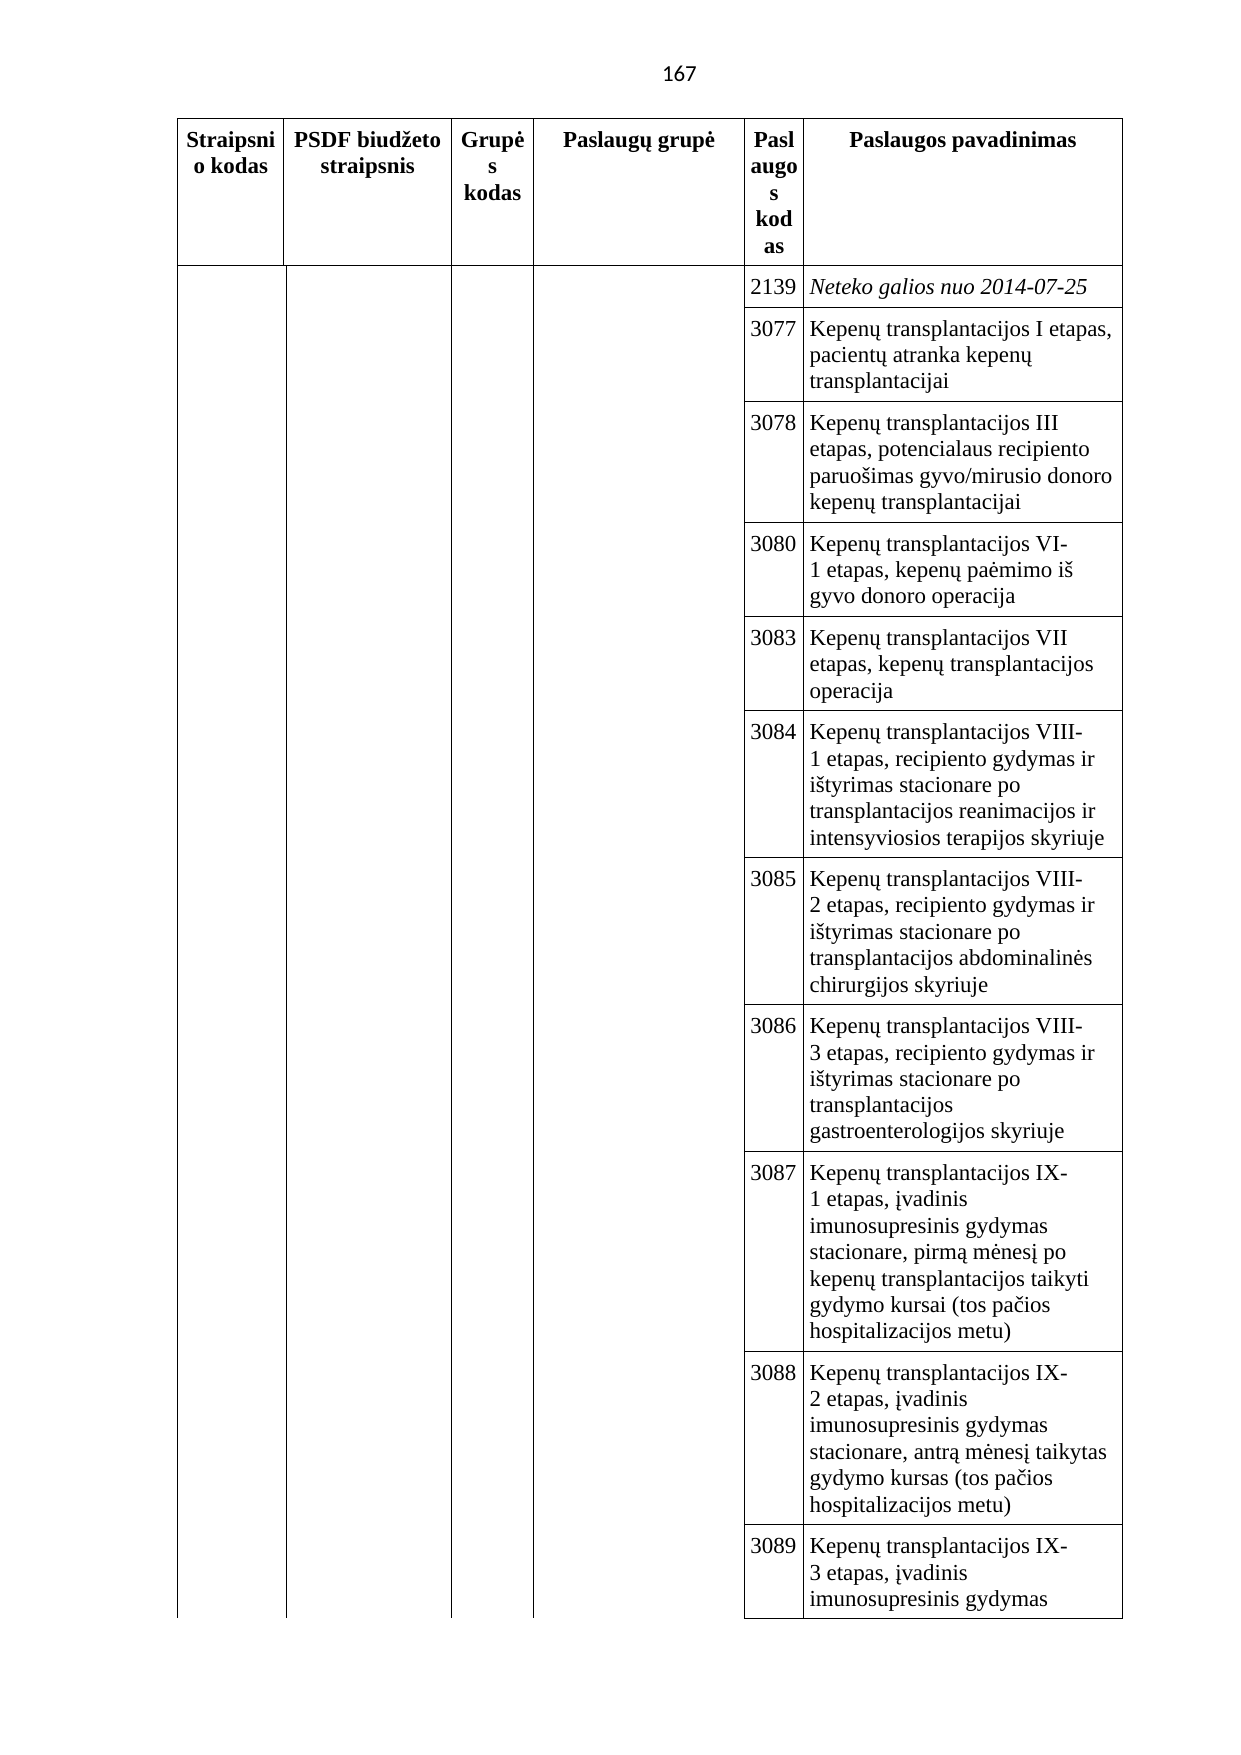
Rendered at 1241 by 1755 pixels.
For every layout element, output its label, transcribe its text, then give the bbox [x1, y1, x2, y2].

table_cell Kepenų transplantacijos IX-1 etapas, įvadinis imunosupresinis gydymas stacionare, pirmą mėnesį po kepenų transplantacijos taikyti gydymo kursai (tos pačios hospitalizacijos metu) [804, 1152, 1122, 1351]
table_cell Kepenų transplantacijos VIII-3 etapas, recipiento gydymas ir ištyrimas stacionare po transplantacijos gastroenterologijos skyriuje [804, 1005, 1122, 1151]
table_cell [178, 616, 286, 710]
table_cell [534, 522, 744, 616]
table_cell [534, 1151, 744, 1351]
table_cell 3078 [745, 402, 803, 522]
table_cell Kepenų transplantacijos IX-3 etapas, įvadinis imunosupresinis gydymas [804, 1525, 1122, 1618]
table_cell [452, 401, 533, 522]
table_cell Kepenų transplantacijos VIII-1 etapas, recipiento gydymas ir ištyrimas stacionare po transplantacijos reanimacijos ir intensyviosios terapijos skyriuje [804, 711, 1122, 857]
table_cell [178, 1004, 286, 1151]
table_cell [287, 1524, 451, 1618]
table_cell Kepenų transplantacijos IX-2 etapas, įvadinis imunosupresinis gydymas stacionare, antrą mėnesį taikytas gydymo kursas (tos pačios hospitalizacijos metu) [804, 1352, 1122, 1524]
table_cell [534, 266, 744, 307]
table_cell [287, 1151, 451, 1351]
table_cell 3088 [745, 1352, 803, 1524]
table_cell 3087 [745, 1152, 803, 1351]
table_cell [287, 266, 451, 307]
table_cell 3077 [745, 308, 803, 401]
table_cell [452, 710, 533, 857]
table_cell [287, 401, 451, 522]
table_cell [287, 857, 451, 1004]
table_cell 3089 [745, 1525, 803, 1618]
table_cell [178, 1151, 286, 1351]
table_cell 3080 [745, 523, 803, 616]
table_cell [287, 616, 451, 710]
table_cell [534, 1351, 744, 1524]
table_cell [452, 266, 533, 307]
table_header Straipsnio kodas [178, 119, 283, 265]
table_cell [287, 1351, 451, 1524]
table_cell Neteko galios nuo 2014-07-25 [804, 266, 1122, 307]
table_cell Kepenų transplantacijos VII etapas, kepenų transplantacijos operacija [804, 617, 1122, 710]
table_header Paslaugos kodas [745, 119, 803, 265]
table_header Paslaugos pavadinimas [804, 119, 1122, 265]
table_cell [178, 522, 286, 616]
table_cell [178, 1524, 286, 1618]
table_cell Kepenų transplantacijos VIII-2 etapas, recipiento gydymas ir ištyrimas stacionare po transplantacijos abdominalinės chirurgijos skyriuje [804, 858, 1122, 1004]
table_cell [178, 710, 286, 857]
table_cell [534, 710, 744, 857]
table_cell [178, 401, 286, 522]
table_cell [452, 1004, 533, 1151]
table_cell 3084 [745, 711, 803, 857]
table_cell 3086 [745, 1005, 803, 1151]
table_header Grupės kodas [452, 119, 533, 265]
table_header Paslaugų grupė [534, 119, 744, 265]
table_header PSDF biudžeto straipsnis [284, 119, 451, 265]
table_cell Kepenų transplantacijos I etapas, pacientų atranka kepenų transplantacijai [804, 308, 1122, 401]
table_cell [287, 1004, 451, 1151]
table_cell [452, 857, 533, 1004]
table_cell [534, 1524, 744, 1618]
table_cell [287, 522, 451, 616]
table_cell [287, 307, 451, 401]
table_cell [534, 616, 744, 710]
table_cell [534, 1004, 744, 1151]
table_cell [178, 857, 286, 1004]
table_cell [178, 1351, 286, 1524]
table_cell [534, 307, 744, 401]
table_cell [534, 401, 744, 522]
table_cell [452, 1524, 533, 1618]
table_cell [452, 616, 533, 710]
table_cell [452, 307, 533, 401]
table_cell [178, 307, 286, 401]
table_cell 3085 [745, 858, 803, 1004]
table_cell [452, 1151, 533, 1351]
table_cell [452, 1351, 533, 1524]
table_cell [178, 266, 286, 307]
table_cell 2139 [745, 266, 803, 307]
table_cell [452, 522, 533, 616]
table_cell [287, 710, 451, 857]
table_cell 3083 [745, 617, 803, 710]
table_cell [534, 857, 744, 1004]
table_cell Kepenų transplantacijos VI-1 etapas, kepenų paėmimo iš gyvo donoro operacija [804, 523, 1122, 616]
table_cell Kepenų transplantacijos III etapas, potencialaus recipiento paruošimas gyvo/mirusio donoro kepenų transplantacijai [804, 402, 1122, 522]
